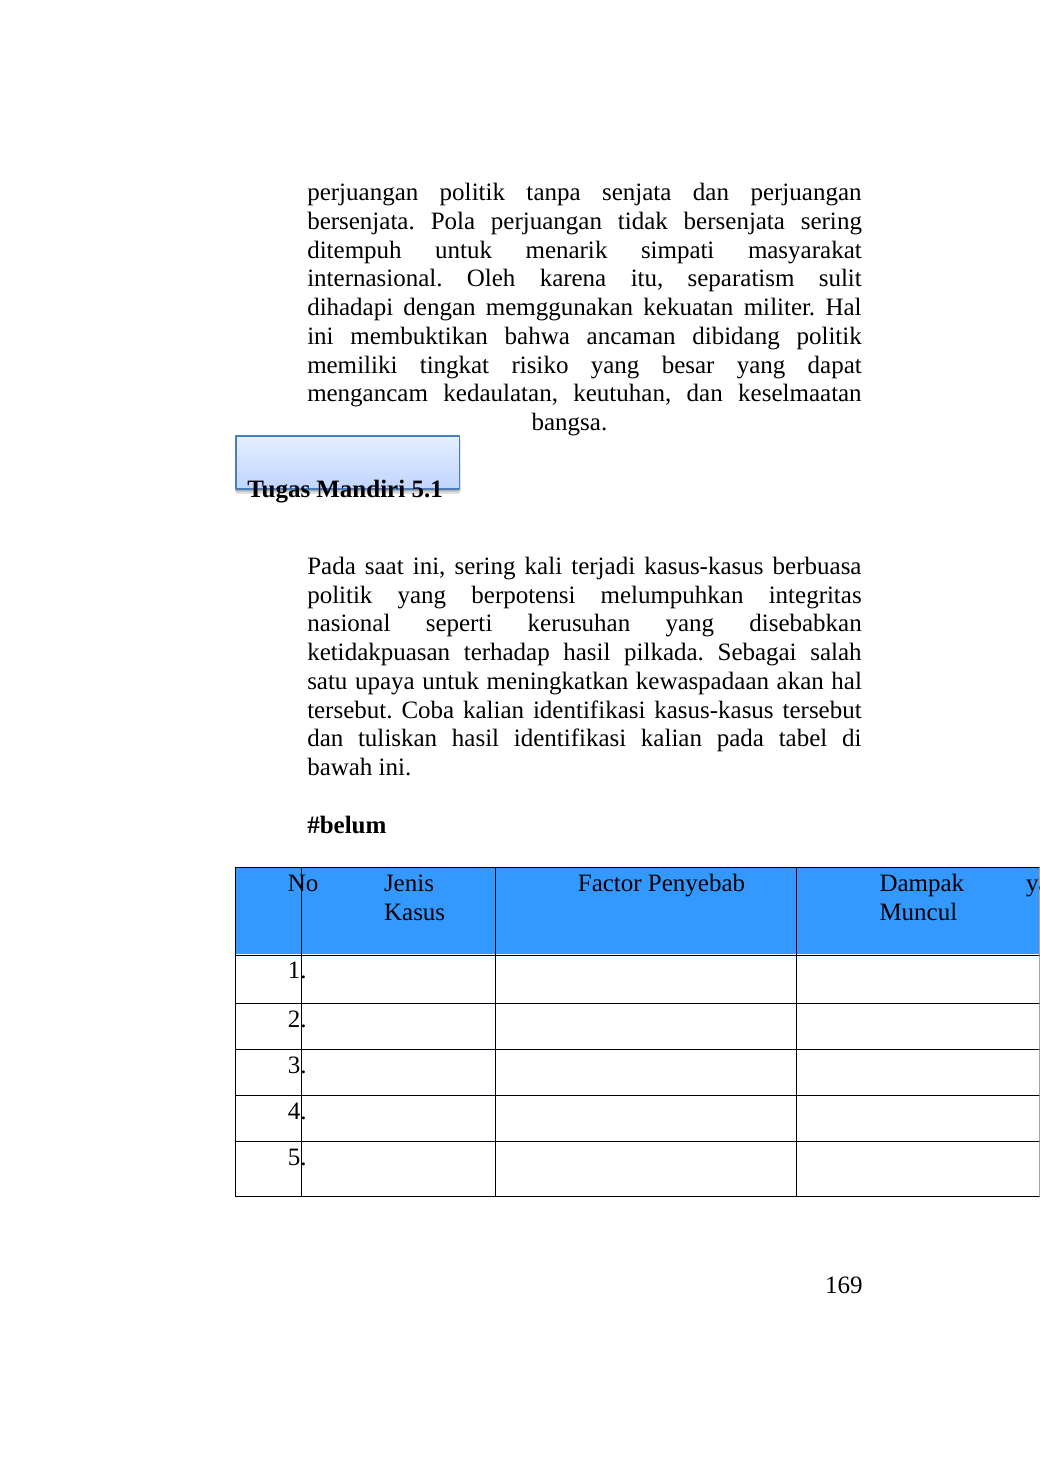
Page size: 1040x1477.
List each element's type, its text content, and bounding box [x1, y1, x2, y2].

table_cell [302, 1142, 495, 1196]
table_header No [236, 868, 301, 954]
text Tugas Mandiri 5.1 [242, 474, 448, 502]
text #belum [307, 810, 862, 838]
table_cell [496, 1096, 796, 1141]
text perjuangan politik tanpa senjata dan perjuangan bersenjata. Pola perjuangan tidak bersenjata sering ditempuh untuk menarik simpati masyarakat internasional. Oleh karena itu, separatism sulit dihadapi dengan memggunakan kekuatan militer. Hal ini membuktikan bahwa ancaman dibidang politik memiliki tingkat risiko yang besar yang dapat mengancam kedaulatan, keutuhan, dan keselmaatan bangsa. [307, 177, 862, 436]
table_cell [496, 956, 796, 1003]
table_cell [496, 1004, 796, 1049]
table_cell [496, 1050, 796, 1095]
table_cell [797, 1096, 1039, 1141]
table_cell [302, 1050, 495, 1095]
table_cell 1. [236, 956, 301, 1003]
table_cell [797, 1050, 1039, 1095]
table_cell [797, 1004, 1039, 1049]
table_header Jenis Kasus [302, 868, 495, 954]
table_cell 2. [236, 1004, 301, 1049]
table_cell [797, 1142, 1039, 1196]
table_cell [302, 1004, 495, 1049]
table_cell [302, 956, 495, 1003]
table_cell [496, 1142, 796, 1196]
text Pada saat ini, sering kali terjadi kasus-kasus berbuasa politik yang berpotensi melumpuhkan integritas nasional seperti kerusuhan yang disebabkan ketidakpuasan terhadap hasil pilkada. Sebagai salah satu upaya untuk meningkatkan kewaspadaan akan hal tersebut. Coba kalian identifikasi kasus-kasus tersebut dan tuliskan hasil identifikasi kalian pada tabel di bawah ini. [307, 551, 862, 781]
table_header Dampak yang Muncul [797, 868, 1039, 954]
table_header Factor Penyebab [496, 868, 796, 954]
table_cell 4. [236, 1096, 301, 1141]
table_cell [302, 1096, 495, 1141]
table_cell 3. [236, 1050, 301, 1095]
table_cell 5. [236, 1142, 301, 1196]
table_cell [797, 956, 1039, 1003]
